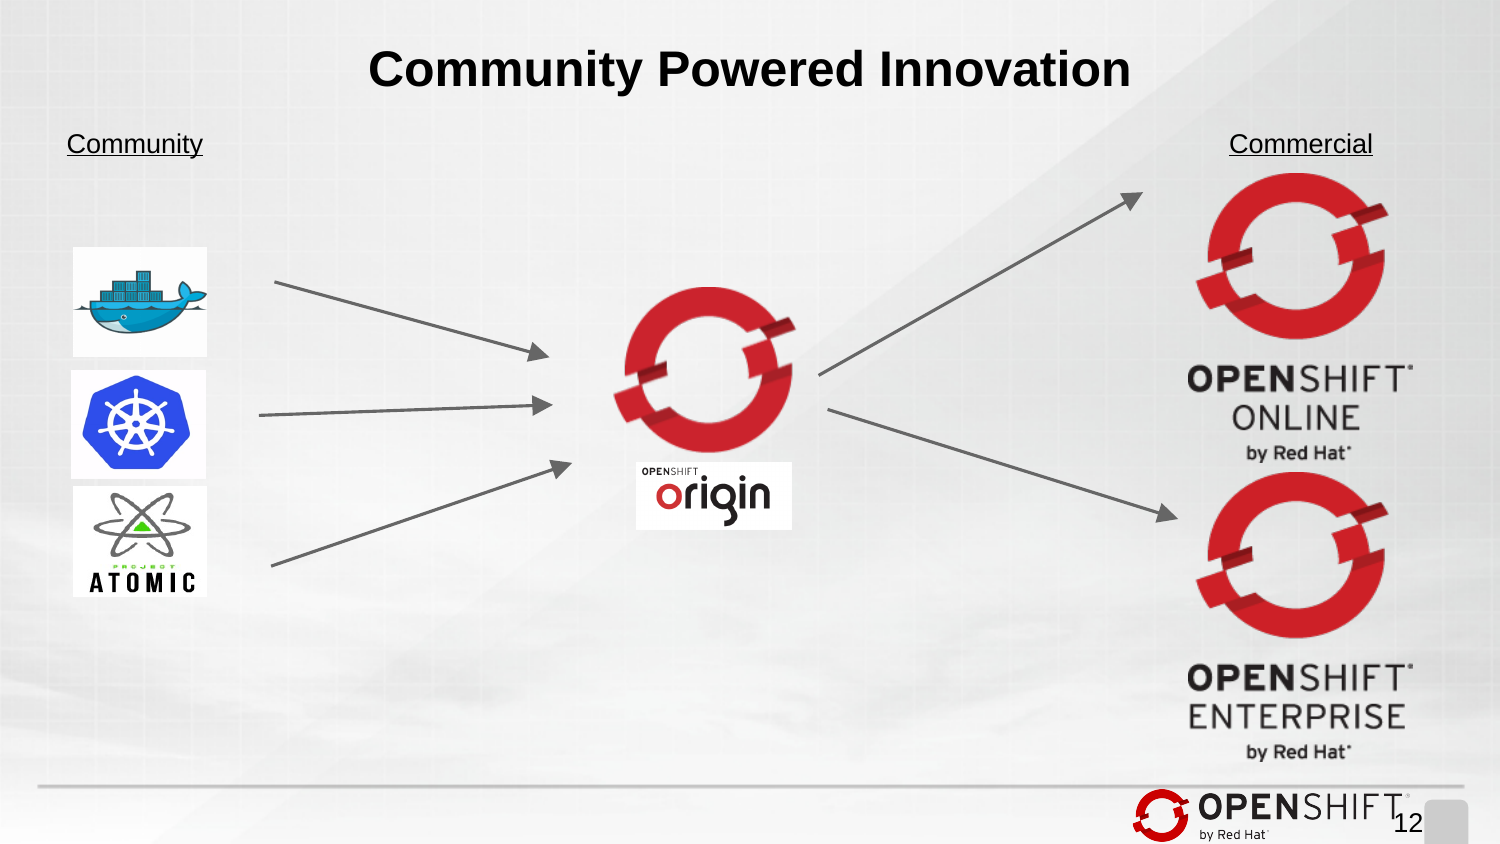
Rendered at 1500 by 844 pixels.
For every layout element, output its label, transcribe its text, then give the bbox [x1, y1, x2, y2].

title Community Powered Innovation [248, 7, 1252, 127]
picture [0, 0, 1500, 844]
slide_number [1378, 789, 1469, 844]
text_box Community [51, 111, 241, 154]
text_box Commercial [1214, 111, 1403, 154]
